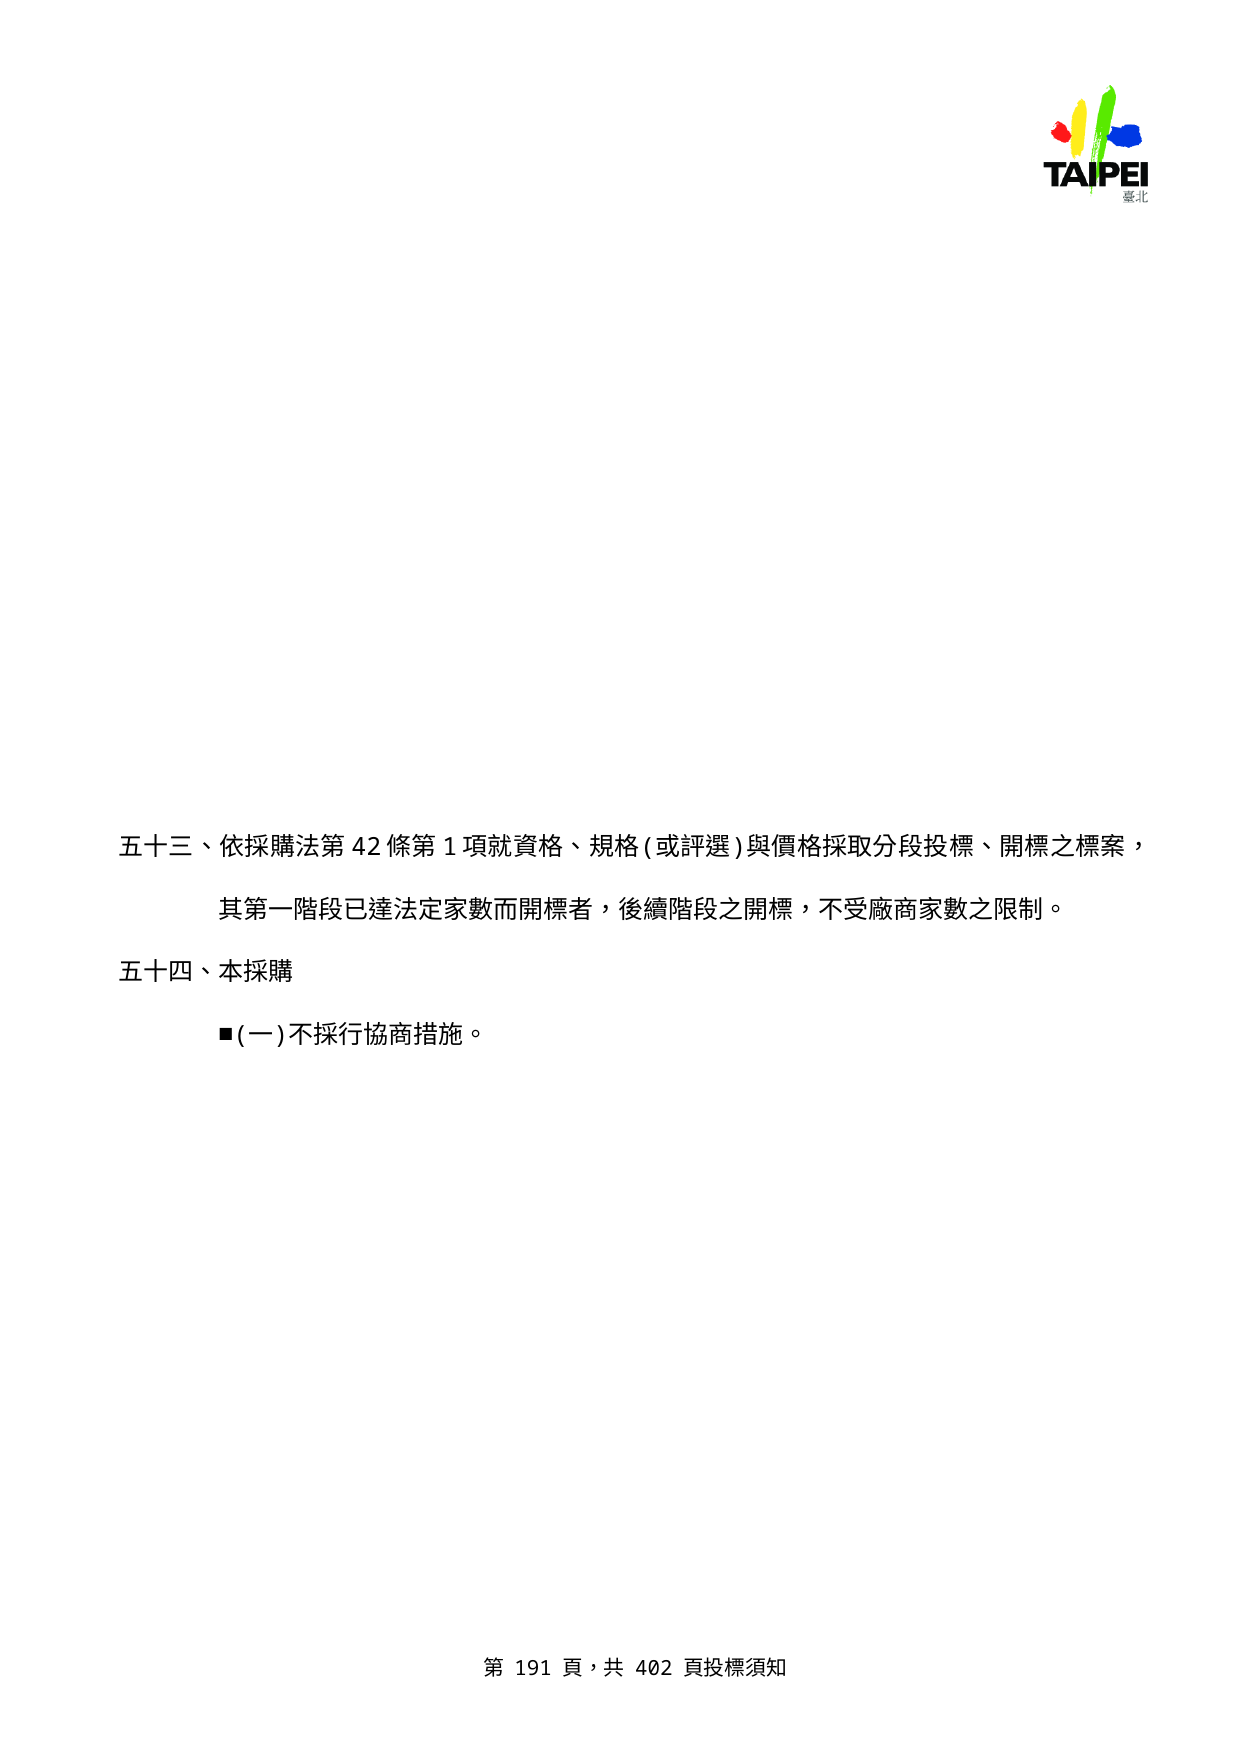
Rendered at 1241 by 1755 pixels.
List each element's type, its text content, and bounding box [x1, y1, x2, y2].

text 五十四、本採購 [118, 928, 1152, 991]
text ■(一)不採行協商措施。 [218, 991, 1152, 1053]
text 五十三、依採購法第42條第1項就資格、規格(或評選)與價格採取分段投標、開標之標案，其第一階段已達法定家數而開標者，後續階段之開標，不受廠商家數之限制。 [118, 803, 1152, 928]
